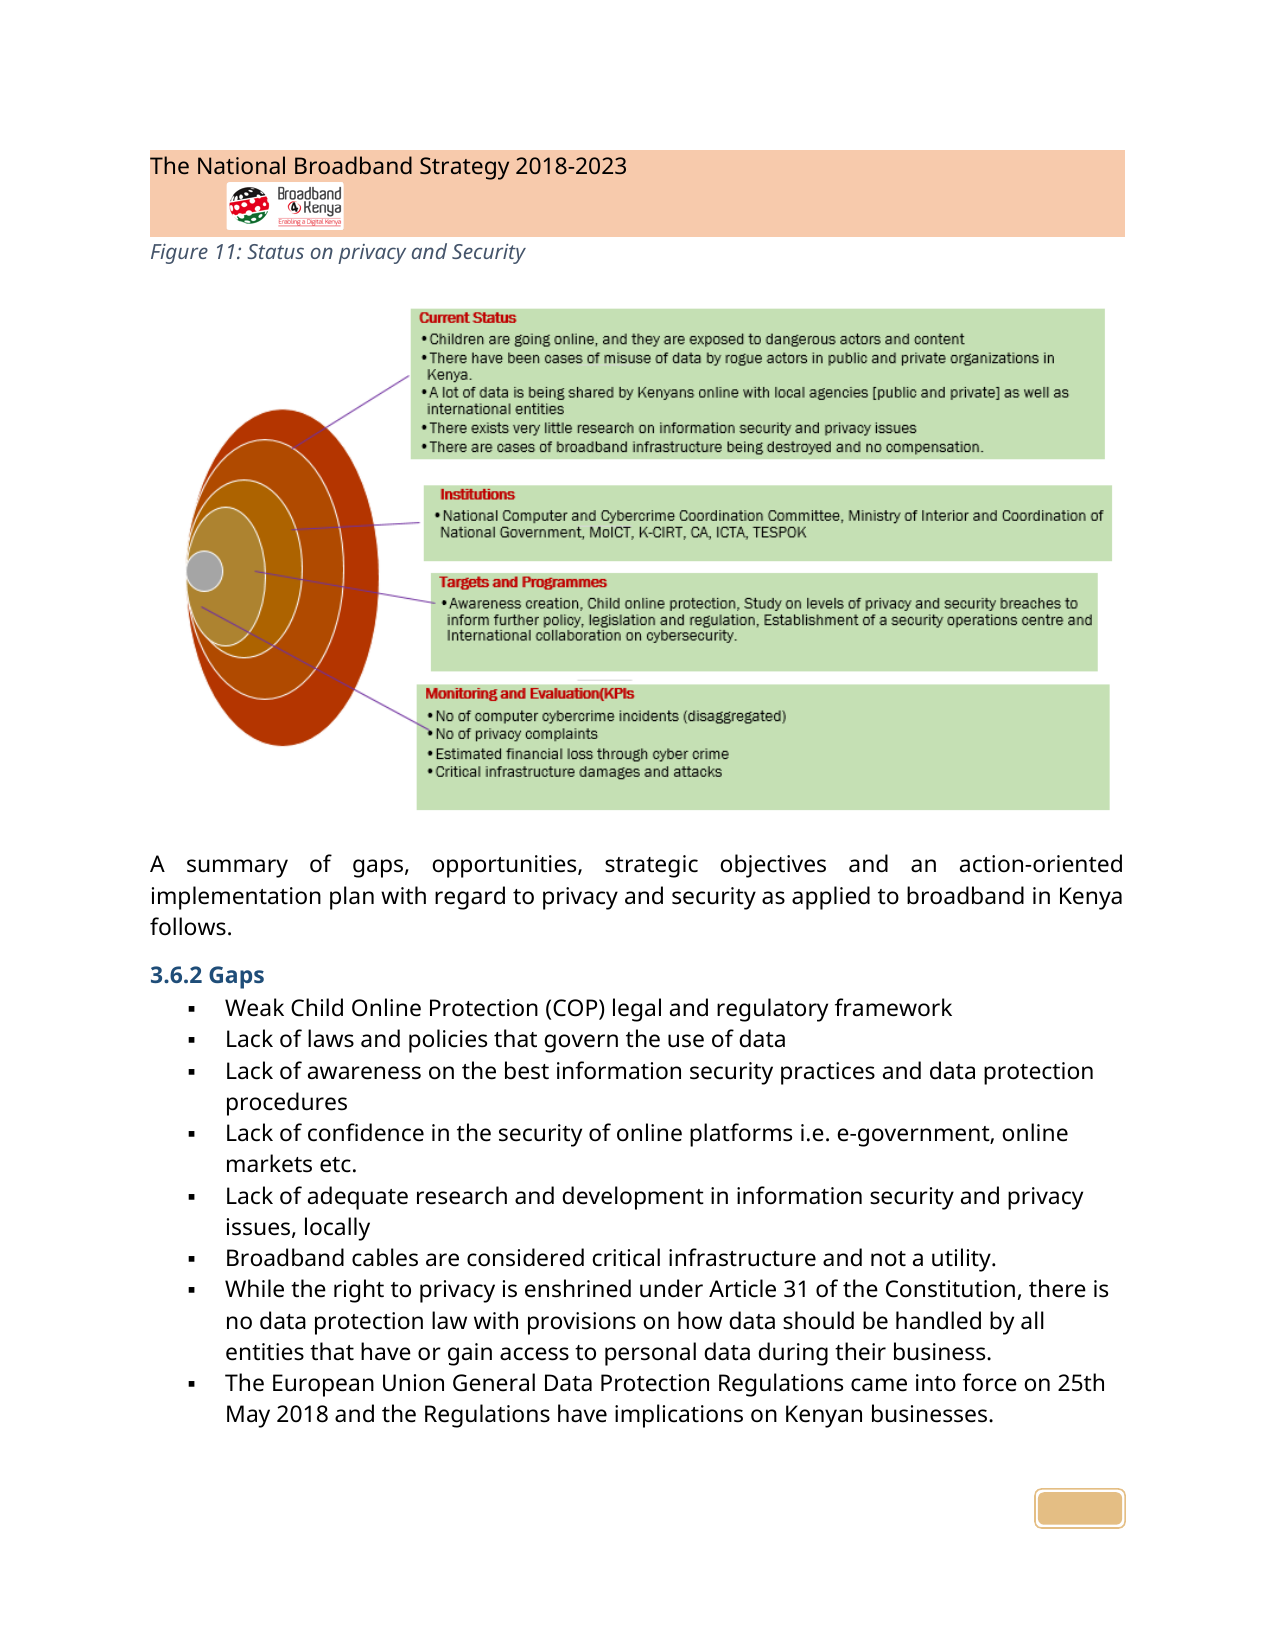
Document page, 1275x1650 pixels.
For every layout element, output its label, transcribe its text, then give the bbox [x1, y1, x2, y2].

list Broadband cables are considered critical infrastructure and not a utility. [187, 1242, 1125, 1273]
list The European Union General Data Protection Regulations came into force on 25th May 2018 and the Regulations have implications on Kenyan businesses. [187, 1367, 1125, 1430]
text A summary of gaps, opportunities, strategic objectives and an action-oriented implementation plan with regard to privacy and security as applied to broadband in Kenya follows. [150, 848, 1125, 942]
list While the right to privacy is enshrined under Article 31 of the Constitution, there is no data protection law with provisions on how data should be handled by all entities that have or gain access to personal data during their business. [187, 1273, 1125, 1367]
list Lack of adequate research and development in information security and privacy issues, locally [187, 1180, 1125, 1242]
list Weak Child Online Protection (COP) legal and regulatory framework [187, 992, 1125, 1023]
list Lack of awareness on the best information security practices and data protection procedures [187, 1055, 1125, 1117]
picture [151, 292, 1124, 822]
list Lack of confidence in the security of online platforms i.e. e-government, online markets etc. [187, 1117, 1125, 1180]
picture [226, 182, 344, 230]
subtitle 3.6.2 Gaps [150, 959, 1125, 990]
list Lack of laws and policies that govern the use of data [187, 1023, 1125, 1055]
text Figure 11: Status on privacy and Security [150, 237, 1125, 265]
